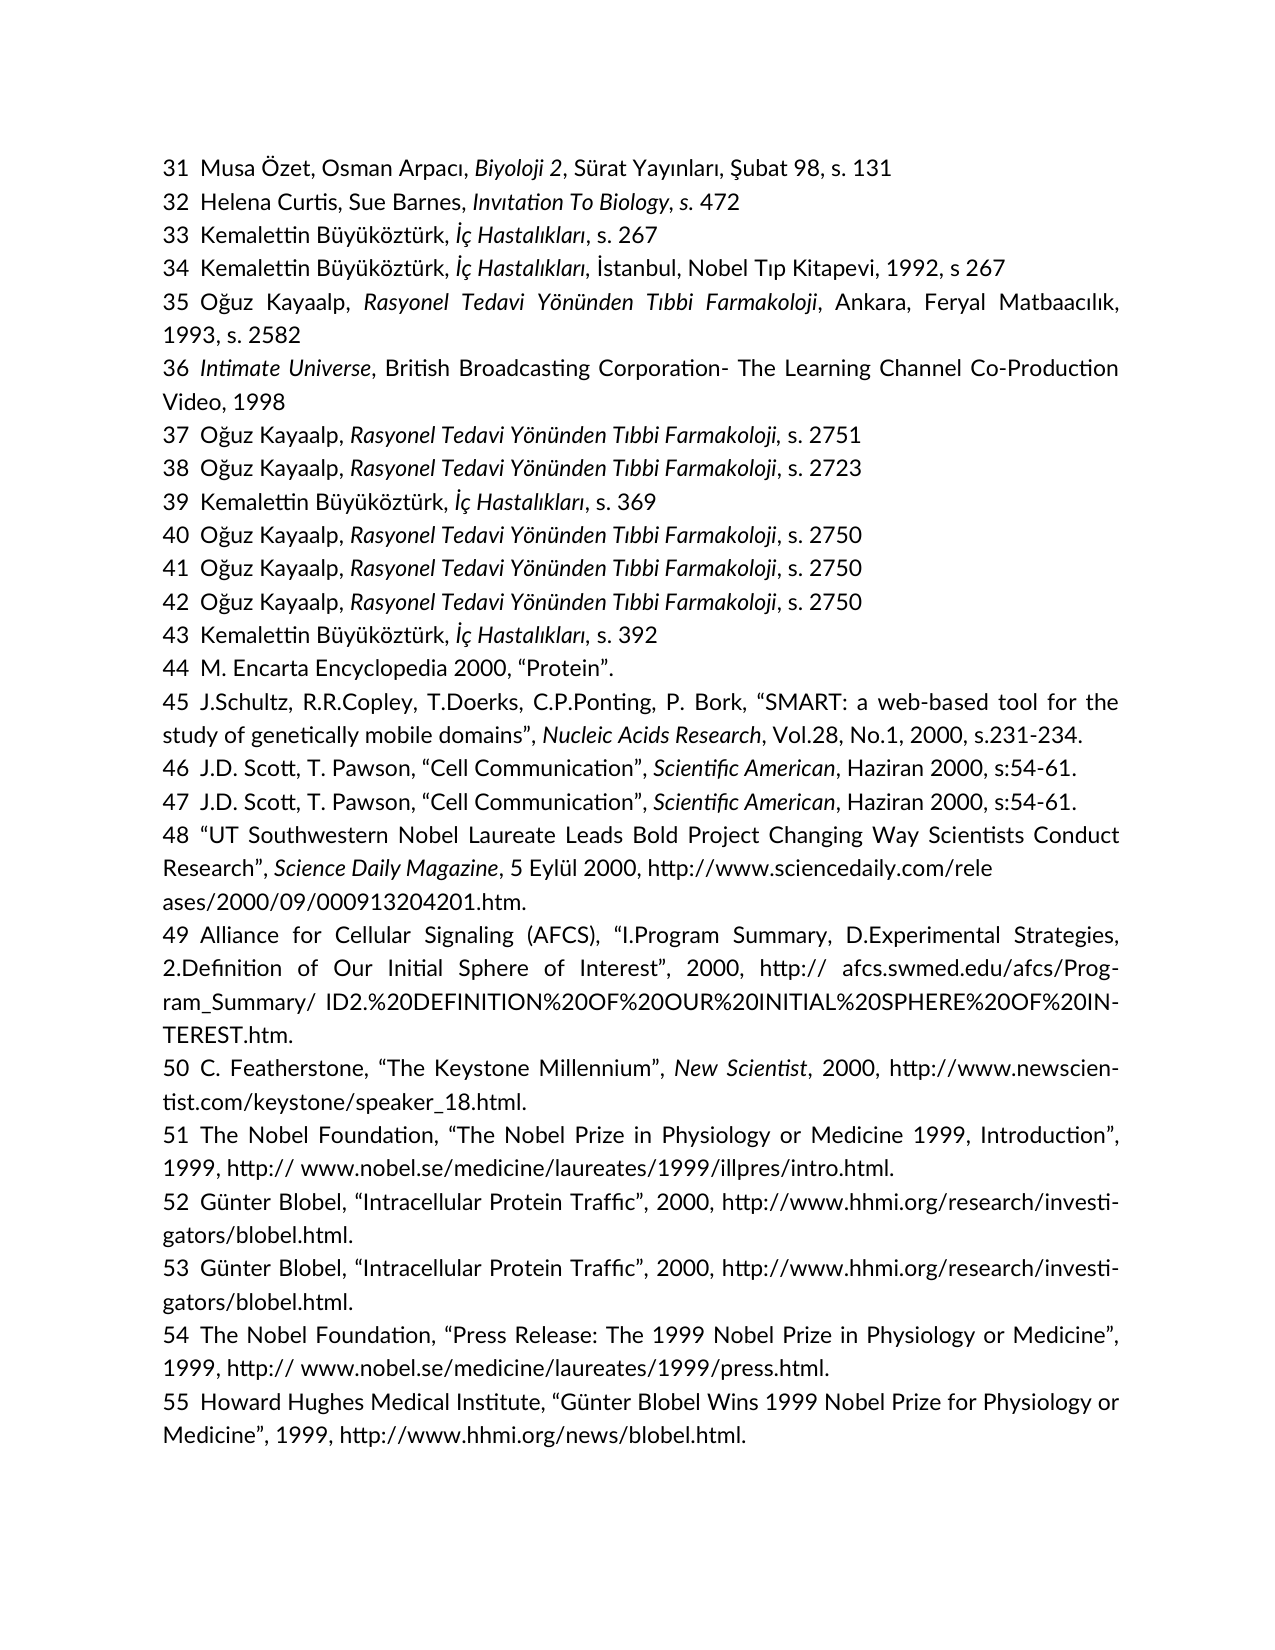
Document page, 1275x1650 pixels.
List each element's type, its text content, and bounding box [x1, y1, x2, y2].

text 39 Kemalettin Bü­yü­köz­türk, İç Has­ta­lık­la­rı, s. 369 [162, 483, 1119, 517]
text 55 Ho­ward Hug­hes Me­di­cal Ins­ti­tu­te, “Gün­ter Blo­bel Wins 1999 No­bel Pri­ze for Physi­ology or Me­di­ci­ne”, 1999, http://www.hhmi.org/news/blo­bel.html. [162, 1383, 1119, 1450]
text 40 Oğuz Kayaalp, Ras­yo­nel Te­da­vi Yö­nün­den Tıb­bi Far­ma­ko­lo­ji, s. 2750 [162, 517, 1119, 550]
text 44 M. En­car­ta Encyc­lo­pe­dia 2000, “Pro­te­in”. [162, 650, 1119, 683]
text 54 The No­bel Fo­un­da­ti­on, “Press Re­le­ase: The 1999 No­bel Pri­ze in Physi­ology or Me­di­ci­ne”, 1999, http:// www.no­bel.se/me­di­ci­ne/la­ure­ates/1999/press.html. [162, 1317, 1119, 1383]
text 46 J.D. Scott, T. Paw­son, “Cell Com­mu­ni­ca­ti­on”, Sci­en­ti­fic Ame­ri­can, Ha­zi­ran 2000, s:54-61. [162, 750, 1119, 783]
text 51 The No­bel Fo­un­da­ti­on, “The No­bel Pri­ze in Physi­ology or Me­di­ci­ne 1999, Int­ro­duc­ti­on”, 1999, http:// www.no­bel.se/me­di­ci­ne/la­ure­ates/1999/illp­res/int­ro.html. [162, 1117, 1119, 1183]
text 41 Oğuz Kayaalp, Ras­yo­nel Te­da­vi Yö­nün­den Tıb­bi Far­ma­ko­lo­ji, s. 2750 [162, 550, 1119, 583]
text 45 J.Schultz, R.R.Cop­ley, T.Do­erks, C.P.Pon­ting, P. Bork, “SMART: a web-ba­sed to­ol for the study of ge­ne­ti­cally mo­bi­le do­ma­ins”, Nuc­le­ic Acids Re­se­arch, Vol.28, No.1, 2000, s.231-234. [162, 683, 1119, 750]
text 36 In­ti­ma­te Uni­ver­se, Bri­tish Bro­ad­cas­ting Cor­po­ra­ti­on- The Le­ar­ning Chan­nel Co-Pro­duc­ti­on Vi­deo, 1998 [162, 350, 1119, 417]
text 37 Oğuz Kayaalp, Ras­yo­nel Te­da­vi Yö­nün­den Tıb­bi Far­ma­ko­lo­ji, s. 2751 [162, 417, 1119, 450]
text 43 Ke­ma­let­tin Bü­yü­köz­türk, İç Has­ta­lık­la­rı, s. 392 [162, 617, 1119, 650]
text 49 Al­li­an­ce for Cel­lu­lar Sig­na­ling (AFCS), “I.Prog­ram Sum­mary, D.Ex­pe­ri­men­tal Stra­te­gi­es, 2.De­fi­ni­ti­on of Our Ini­ti­al Sphe­re of In­te­rest”, 2000, http:// afcs.swmed.edu/afcs/Prog­ram_Sum­mary/ ID2.%20DE­FI­NI­TI­ON%20OF%20O­UR%20I­NI­TI­AL%20SPHE­RE%20OF%20IN­TE­REST.htm. [162, 917, 1119, 1050]
text 35 Oğuz Kayaalp, Ras­yo­nel Te­da­vi Yö­nün­den Tıb­bi Far­ma­ko­lo­ji, An­ka­ra, Fer­yal Mat­ba­acı­lık, 1993, s. 2582 [162, 283, 1119, 350]
text 32 He­le­na Cur­tis, Sue Bar­nes, In­vı­ta­ti­on To Bi­ology, s. 472 [162, 183, 1119, 217]
text 48 “UT So­uth­wes­tern No­bel La­ure­ate Le­ads Bold Pro­ject Chan­ging Way Sci­en­tists Con­duct Re­se­arch”, Sci­en­ce Da­ily Ma­ga­zi­ne, 5 Ey­lül 2000, http://www.sci­en­ce­da­ily.com/re­le­ [162, 817, 1119, 883]
text 33 Ke­ma­let­tin Bü­yü­köz­türk, İç Has­ta­lık­la­rı, s. 267 [162, 217, 1119, 250]
text 47 J.D. Scott, T. Paw­son, “Cell Com­mu­ni­ca­ti­on”, Sci­en­ti­fic Ame­ri­can, Ha­zi­ran 2000, s:54-61. [162, 783, 1119, 817]
text 50 C. Fe­at­hers­to­ne, “The Keys­to­ne Mil­len­ni­um”, New S­ci­en­tist, 2000, http://www.news­ci­en­tist.com/keys­to­ne/spe­aker_18.html. [162, 1050, 1119, 1117]
text 53 Gün­ter Blo­bel, “Int­ra­cel­lu­lar Pro­te­in Traf­fic”, 2000, http://www.hhmi.org/re­se­arch/in­ves­ti­ga­tors/blo­bel.html. [162, 1250, 1119, 1317]
text 31 Mu­sa Özet, Os­man Ar­pa­cı, Bi­yo­lo­ji 2, Sü­rat Ya­yın­la­rı, Şu­bat 98, s. 131 [162, 150, 1119, 183]
text 38 Oğuz Kayaalp, Ras­yo­nel Te­da­vi Yö­nün­den Tıb­bi Far­ma­ko­lo­ji, s. 2723 [162, 450, 1119, 483]
text ases/2000/09/000913204201.htm. [162, 883, 1119, 917]
text 42 Oğuz Kayaalp, Ras­yo­nel Te­da­vi Yö­nün­den Tıb­bi Far­ma­ko­lo­ji, s. 2750 [162, 583, 1119, 617]
text 52 Gün­ter Blo­bel, “Int­ra­cel­lu­lar Pro­te­in Traf­fic”, 2000, http://www.hhmi.org/re­se­arch/in­ves­ti­ga­tors/blo­bel.html. [162, 1183, 1119, 1250]
text 34 Ke­ma­let­tin Bü­yü­köz­türk, İç Has­ta­lık­la­rı, İs­tan­bul, No­bel Tıp Ki­ta­pe­vi, 1992, s 267 [162, 250, 1119, 283]
